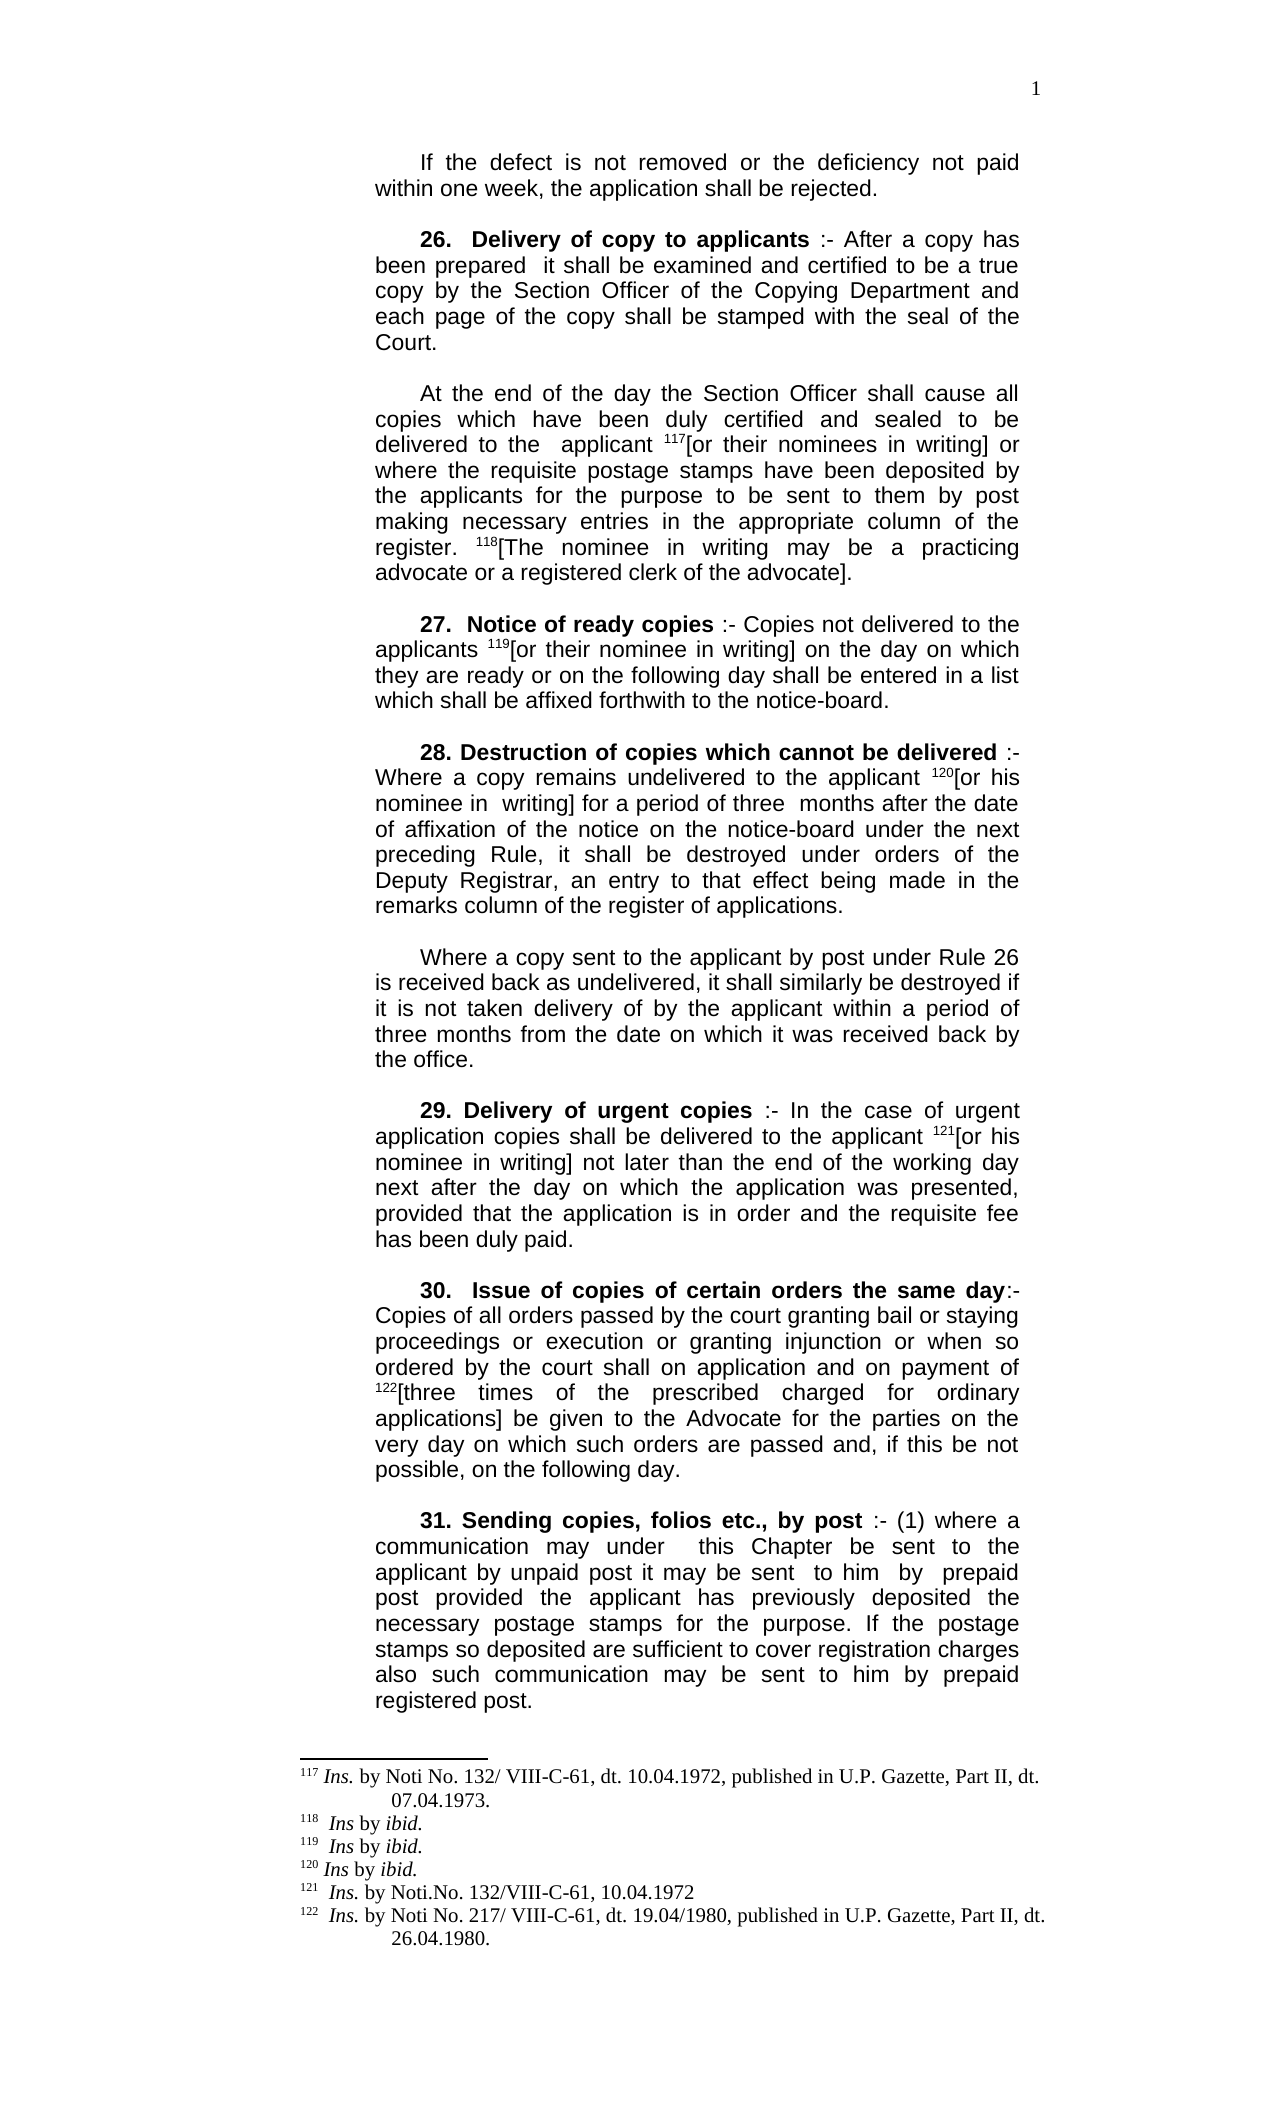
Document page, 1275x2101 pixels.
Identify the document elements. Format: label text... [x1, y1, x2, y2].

text 27. Notice of ready copies :- Copies not delivered to the applicants [or their nominee in writing] on the day on which they are ready or on the following day shall be entered in a list which shall be affixed forthwith to the notice-board. [375, 611, 1020, 714]
text 28. Destruction of copies which cannot be delivered :- Where a copy remains undelivered to the applicant [or his nominee in writing] for a period of three months after the date of affixation of the notice on the notice-board under the next preceding Rule, it shall be destroyed under orders of the Deputy Registrar, an entry to that effect being made in the remarks column of the register of applications. [375, 739, 1020, 919]
text 26.04.1980. [300, 1927, 1050, 1950]
text Ins by ibid. [300, 1835, 1050, 1858]
text Where a copy sent to the applicant by post under Rule 26 is received back as undelivered, it shall similarly be destroyed if it is not taken delivery of by the applicant within a period of three months from the date on which it was received back by the office. [375, 944, 1020, 1072]
text Ins. by Noti No. 217/ VIII-C-61, dt. 19.04/1980, published in U.P. Gazette, Part II, dt. [300, 1904, 1050, 1927]
text If the defect is not removed or the deficiency not paid within one week, the application shall be rejected. [375, 150, 1020, 201]
text At the end of the day the Section Officer shall cause all copies which have been duly certified and sealed to be delivered to the applicant [or their nominees in writing] or where the requisite postage stamps have been deposited by the applicants for the purpose to be sent to them by post making necessary entries in the appropriate column of the register. [The nominee in writing may be a practicing advocate or a registered clerk of the advocate]. [375, 381, 1020, 586]
text 31. Sending copies, folios etc., by post :- (1) where a communication may under this Chapter be sent to the applicant by unpaid post it may be sent to him by prepaid post provided the applicant has previously deposited the necessary postage stamps for the purpose. If the postage stamps so deposited are sufficient to cover registration charges also such communication may be sent to him by prepaid registered post. [375, 1508, 1020, 1713]
text Ins by ibid. [300, 1858, 1050, 1881]
text 30. Issue of copies of certain orders the same day:- Copies of all orders passed by the court granting bail or staying proceedings or execution or granting injunction or when so ordered by the court shall on application and on payment of [three times of the prescribed charged for ordinary applications] be given to the Advocate for the parties on the very day on which such orders are passed and, if this be not possible, on the following day. [375, 1277, 1020, 1482]
text Ins by ibid. [300, 1812, 1050, 1835]
text 07.04.1973. [300, 1788, 1050, 1812]
text 26. Delivery of copy to applicants :- After a copy has been prepared it shall be examined and certified to be a true copy by the Section Officer of the Copying Department and each page of the copy shall be stamped with the seal of the Court. [375, 227, 1020, 355]
text Ins. by Noti.No. 132/VIII-C-61, 10.04.1972 [300, 1881, 1050, 1904]
text Ins. by Noti No. 132/ VIII-C-61, dt. 10.04.1972, published in U.P. Gazette, Part II, dt. [300, 1765, 1050, 1788]
text 29. Delivery of urgent copies :- In the case of urgent application copies shall be delivered to the applicant [or his nominee in writing] not later than the end of the working day next after the day on which the application was presented, provided that the application is in order and the requisite fee has been duly paid. [375, 1098, 1020, 1252]
